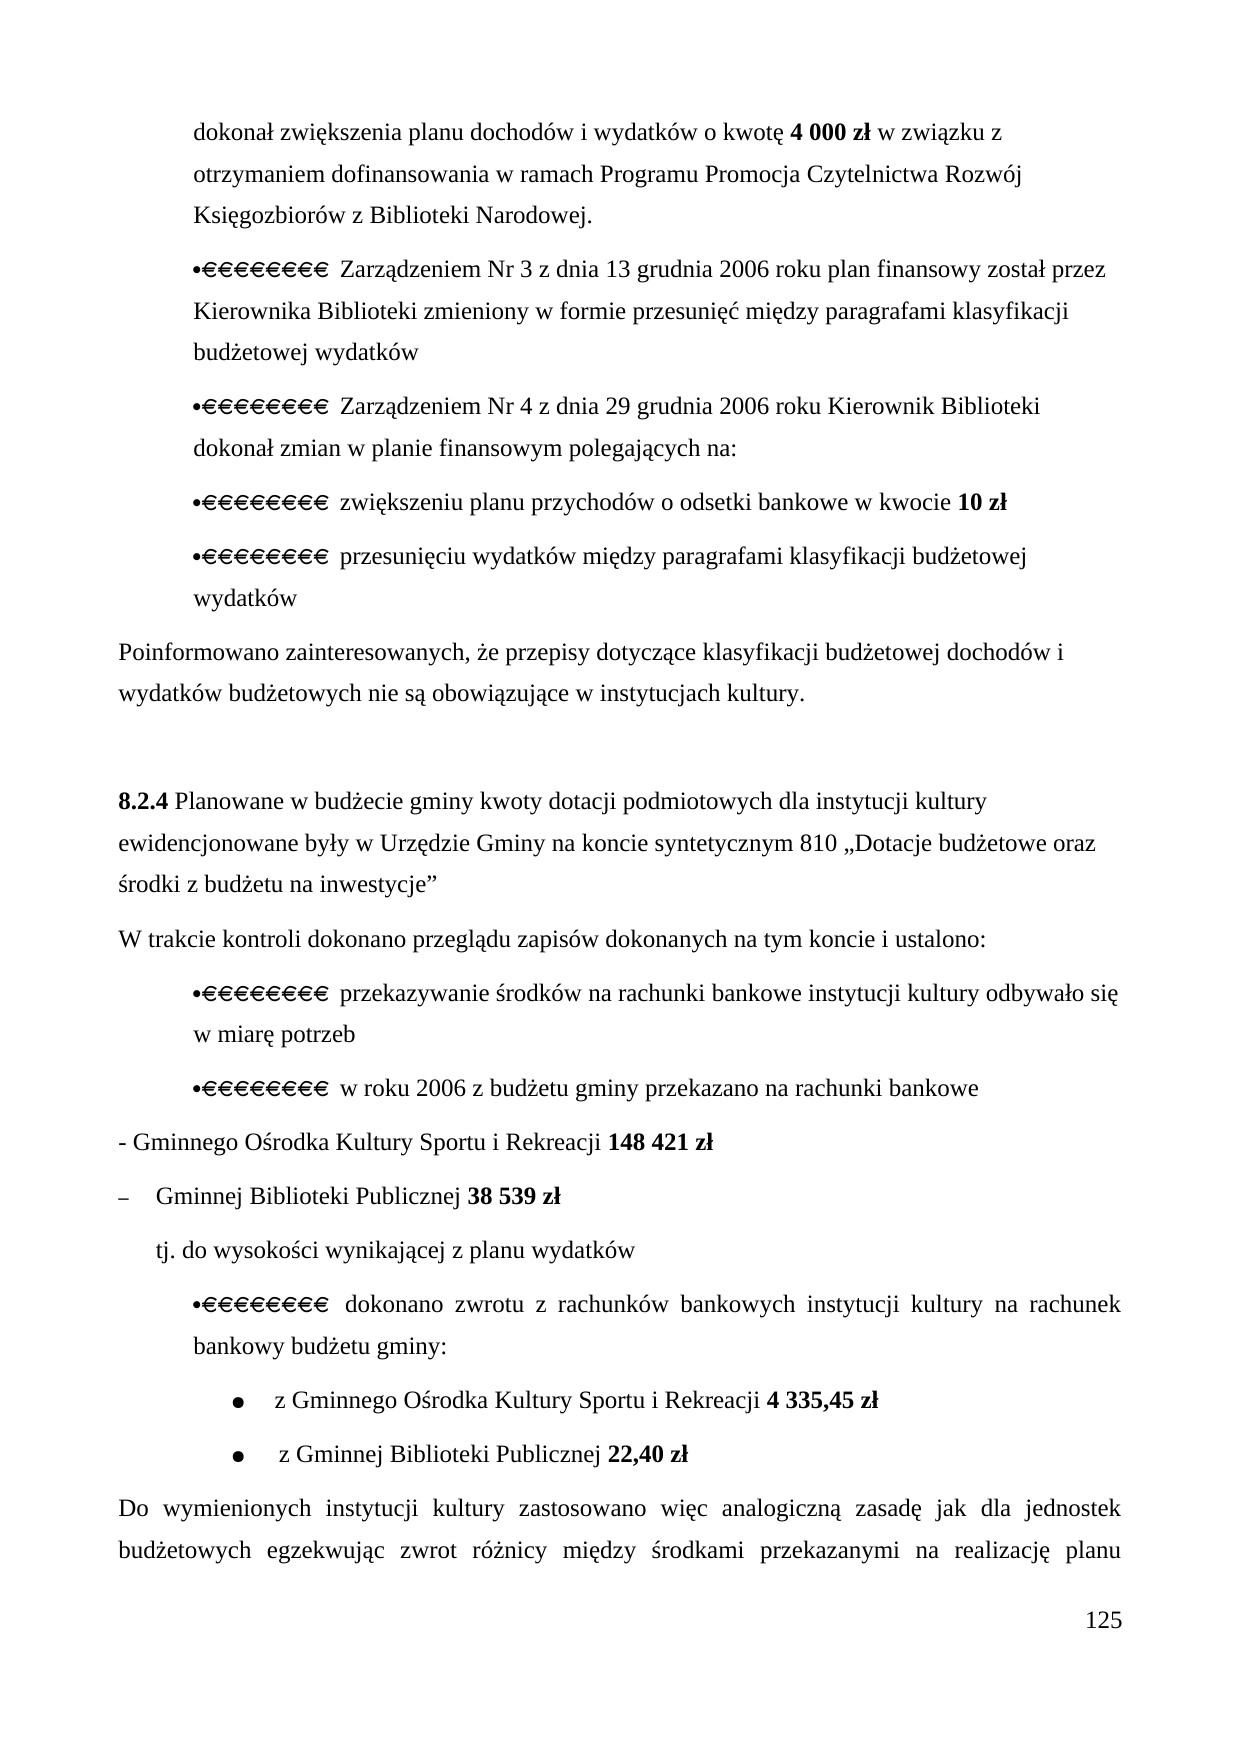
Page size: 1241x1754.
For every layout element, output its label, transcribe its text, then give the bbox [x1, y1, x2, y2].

list Gminnej Biblioteki Publicznej 38 539 zł [118, 1182, 1122, 1210]
text · w roku 2006 z budżetu gminy przekazano na rachunki bankowe [193, 1074, 1122, 1102]
list z Gminnej Biblioteki Publicznej 22,40 zł [231, 1440, 1122, 1468]
text Poinformowano zainteresowanych, że przepisy dotyczące klasyfikacji budżetowej dochodów i wydatków budżetowych nie są obowiązujące w instytucjach kultury. [118, 638, 1122, 707]
text · dokonano zwrotu z rachunków bankowych instytucji kultury na rachunek bankowy budżetu gminy: [193, 1291, 1122, 1360]
list z Gminnego Ośrodka Kultury Sportu i Rekreacji 4 335,45 zł [231, 1386, 1122, 1414]
list tj. do wysokości wynikającej z planu wydatków [118, 1237, 1122, 1264]
text · Zarządzeniem Nr 4 z dnia 29 grudnia 2006 roku Kierownik Biblioteki dokonał zmian w planie finansowym polegających na: [193, 392, 1122, 462]
text · zwiększeniu planu przychodów o odsetki bankowe w kwocie 10 zł [193, 488, 1122, 516]
text 8.2.4 Planowane w budżecie gminy kwoty dotacji podmiotowych dla instytucji kultury ewidencjonowane były w Urzędzie Gminy na koncie syntetycznym 810 „Dotacje budżetowe oraz środki z budżetu na inwestycje” [118, 787, 1122, 898]
text - Gminnego Ośrodka Kultury Sportu i Rekreacji 148 421 zł [118, 1128, 1122, 1156]
text · przekazywanie środków na rachunki bankowe instytucji kultury odbywało się w miarę potrzeb [193, 979, 1122, 1048]
text · przesunięciu wydatków między paragrafami klasyfikacji budżetowej wydatków [193, 542, 1122, 611]
text W trakcie kontroli dokonano przeglądu zapisów dokonanych na tym koncie i ustalono: [118, 925, 1122, 952]
text dokonał zwiększenia planu dochodów i wydatków o kwotę 4 000 zł w związku z otrzymaniem dofinansowania w ramach Programu Promocja Czytelnictwa Rozwój Księgozbiorów z Biblioteki Narodowej. [193, 118, 1122, 229]
text · Zarządzeniem Nr 3 z dnia 13 grudnia 2006 roku plan finansowy został przez Kierownika Biblioteki zmieniony w formie przesunięć między paragrafami klasyfikacji budżetowej wydatków [193, 255, 1122, 366]
text Do wymienionych instytucji kultury zastosowano więc analogiczną zasadę jak dla jednostek budżetowych egzekwując zwrot różnicy między środkami przekazanymi na realizację planu [118, 1494, 1122, 1564]
